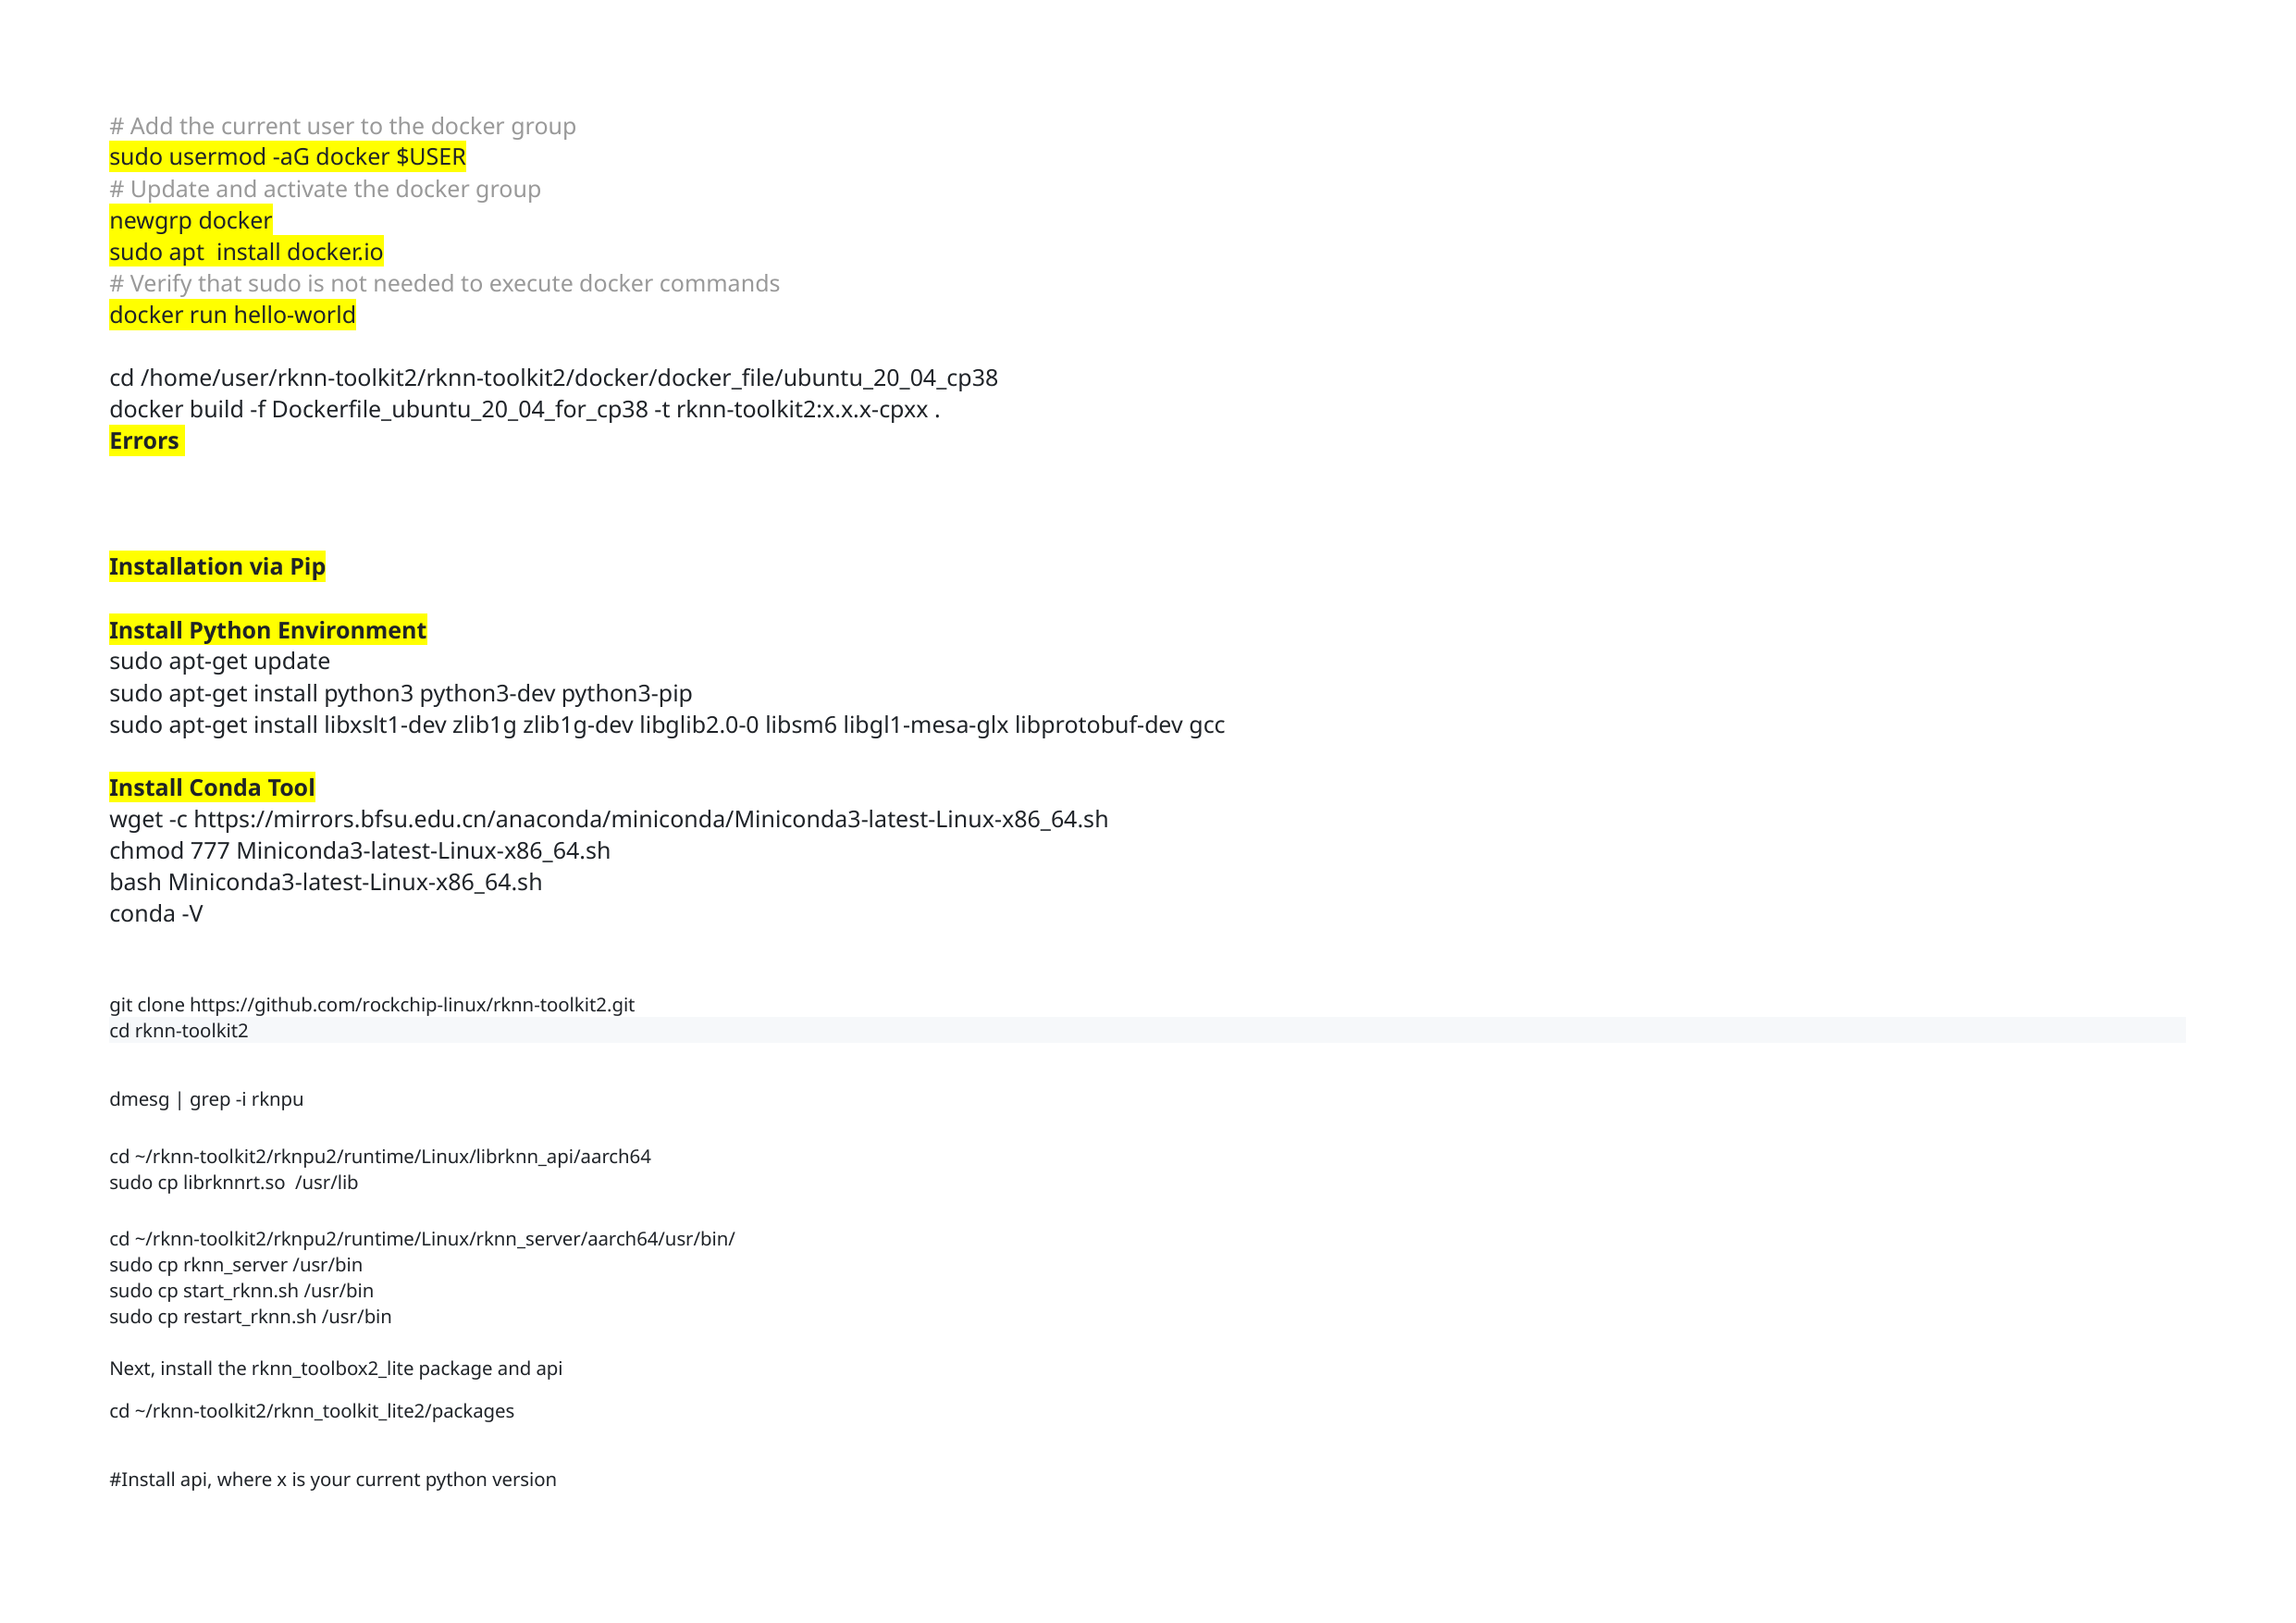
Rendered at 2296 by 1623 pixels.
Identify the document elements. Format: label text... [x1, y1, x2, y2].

text sudo cp restart_rknn.sh /usr/bin [109, 1303, 2186, 1329]
text dmesg | grep -i rknpu [109, 1086, 2186, 1111]
text conda -V [109, 898, 2186, 929]
text docker run hello-world [109, 298, 2186, 330]
text cd /home/user/rknn-toolkit2/rknn-toolkit2/docker/docker_file/ubuntu_20_04_cp38 [109, 362, 2186, 393]
text Errors [109, 425, 2186, 456]
text chmod 777 Miniconda3-latest-Linux-x86_64.sh [109, 835, 2186, 866]
text sudo apt-get update [109, 645, 2186, 676]
text wget -c https://mirrors.bfsu.edu.cn/anaconda/miniconda/Miniconda3-latest-Linux-x86_64.sh [109, 802, 2186, 835]
text cd ~/rknn-toolkit2/rknpu2/runtime/Linux/rknn_server/aarch64/usr/bin/ [109, 1226, 2186, 1252]
text Install Conda Tool [109, 771, 2186, 802]
text cd ~/rknn-toolkit2/rknn_toolkit_lite2/packages [109, 1398, 2186, 1423]
text sudo apt-get install python3 python3-dev python3-pip [109, 676, 2186, 708]
text Next, install the rknn_toolbox2_lite package and api [109, 1355, 2186, 1381]
text Installation via Pip [109, 551, 2186, 582]
text docker build -f Dockerfile_ubuntu_20_04_for_cp38 -t rknn-toolkit2:x.x.x-cpxx . [109, 393, 2186, 425]
text bash Miniconda3-latest-Linux-x86_64.sh [109, 866, 2186, 898]
text sudo cp librknnrt.so /usr/lib [109, 1169, 2186, 1195]
text # Update and activate the docker group [109, 172, 2186, 204]
text git clone https://github.com/rockchip-linux/rknn-toolkit2.git [109, 992, 2186, 1017]
text # Add the current user to the docker group [109, 109, 2186, 141]
text Install Python Environment [109, 613, 2186, 645]
text sudo usermod -aG docker $USER [109, 141, 2186, 172]
text sudo apt install docker.io [109, 235, 2186, 266]
text sudo cp rknn_server /usr/bin [109, 1252, 2186, 1277]
text #Install api, where x is your current python version [109, 1467, 2186, 1493]
text sudo apt-get install libxslt1-dev zlib1g zlib1g-dev libglib2.0-0 libsm6 libgl1-mesa-glx libprotobuf-dev gcc [109, 708, 2186, 739]
text cd rknn-toolkit2 [109, 1017, 2186, 1043]
text sudo cp start_rknn.sh /usr/bin [109, 1277, 2186, 1303]
text cd ~/rknn-toolkit2/rknpu2/runtime/Linux/librknn_api/aarch64 [109, 1144, 2186, 1169]
text newgrp docker [109, 204, 2186, 235]
text # Verify that sudo is not needed to execute docker commands [109, 266, 2186, 298]
